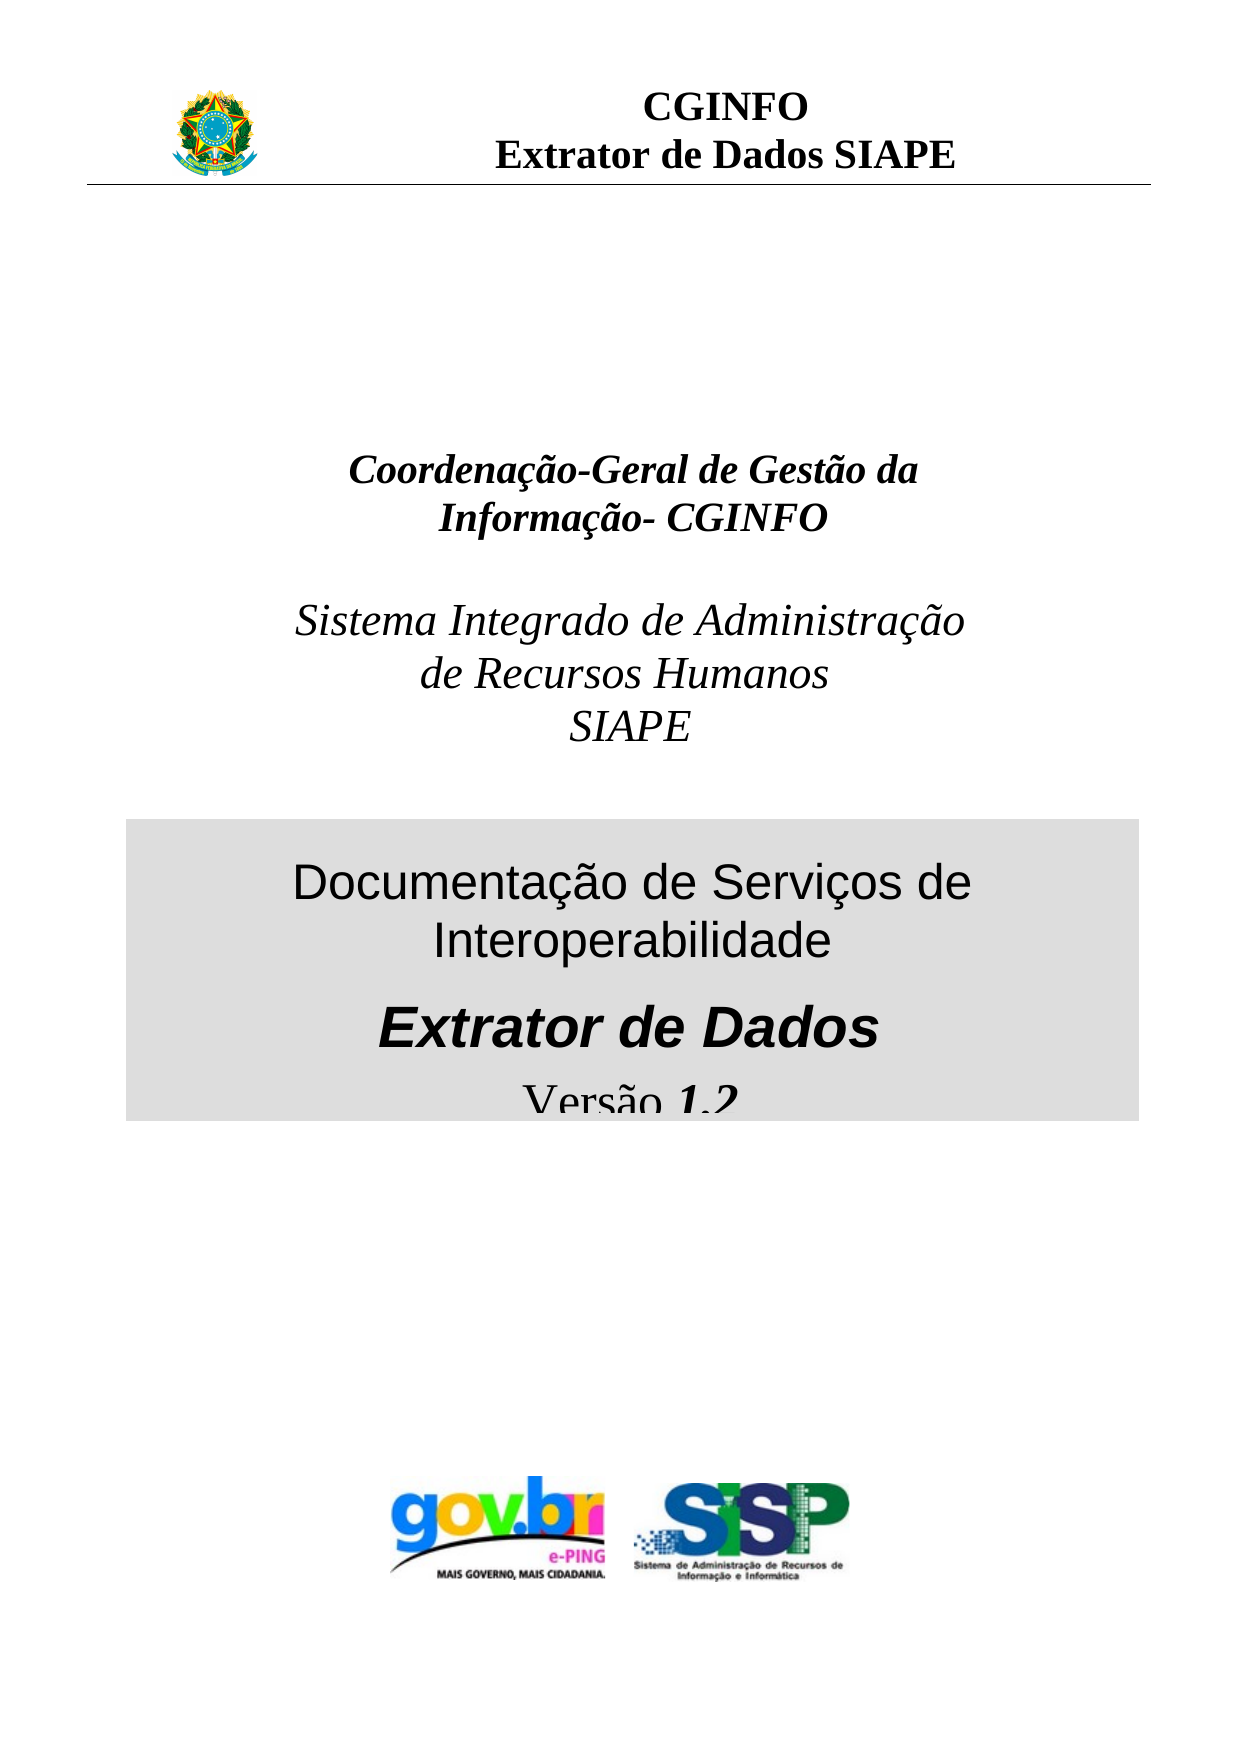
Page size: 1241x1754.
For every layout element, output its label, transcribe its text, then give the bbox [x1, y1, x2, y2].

picture [633, 1483, 850, 1582]
picture [172, 90, 258, 176]
title Extrator de Dados [143, 993, 1122, 1060]
text Coordenação-Geral de Gestão da Informação- CGINFO [290, 444, 981, 540]
subtitle Versão 1.2 [143, 1072, 1122, 1112]
picture [230, 156, 258, 176]
title Documentação de Serviços de Interoperabilidade [143, 853, 1122, 968]
picture [390, 1476, 605, 1580]
text Sistema Integrado de Administração de Recursos Humanos [274, 593, 991, 698]
text SIAPE [274, 698, 991, 751]
